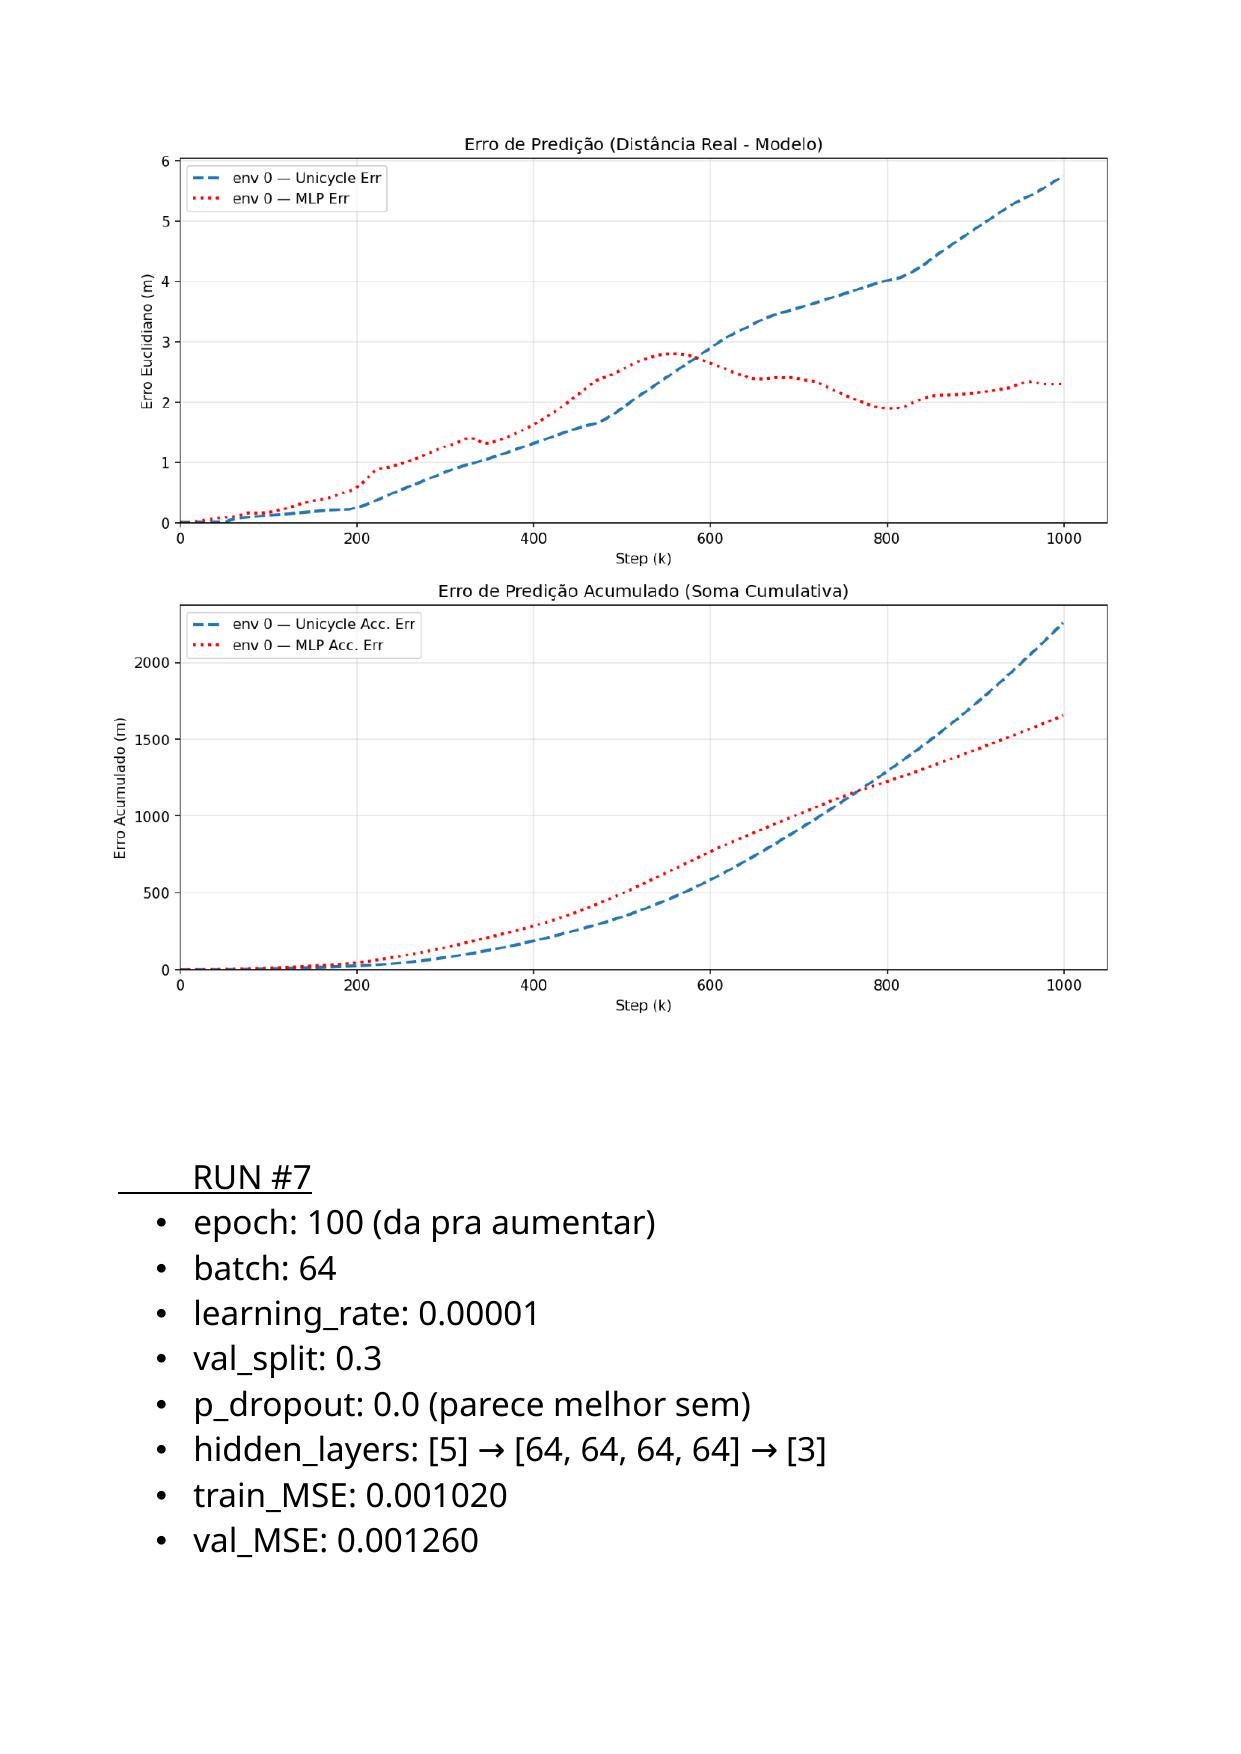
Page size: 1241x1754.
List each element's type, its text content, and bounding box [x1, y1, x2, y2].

list hidden_layers: [5] → [64, 64, 64, 64] → [3] [156, 1426, 1122, 1471]
list val_split: 0.3 [156, 1335, 1122, 1381]
list epoch: 100 (da pra aumentar) [156, 1199, 1122, 1244]
list batch: 64 [156, 1244, 1122, 1290]
text RUN #7 [118, 1153, 1122, 1199]
list val_MSE: 0.001260 [156, 1517, 1122, 1562]
list train_MSE: 0.001020 [156, 1471, 1122, 1517]
picture [110, 133, 1115, 1018]
list p_dropout: 0.0 (parece melhor sem) [156, 1381, 1122, 1426]
list learning_rate: 0.00001 [156, 1290, 1122, 1335]
